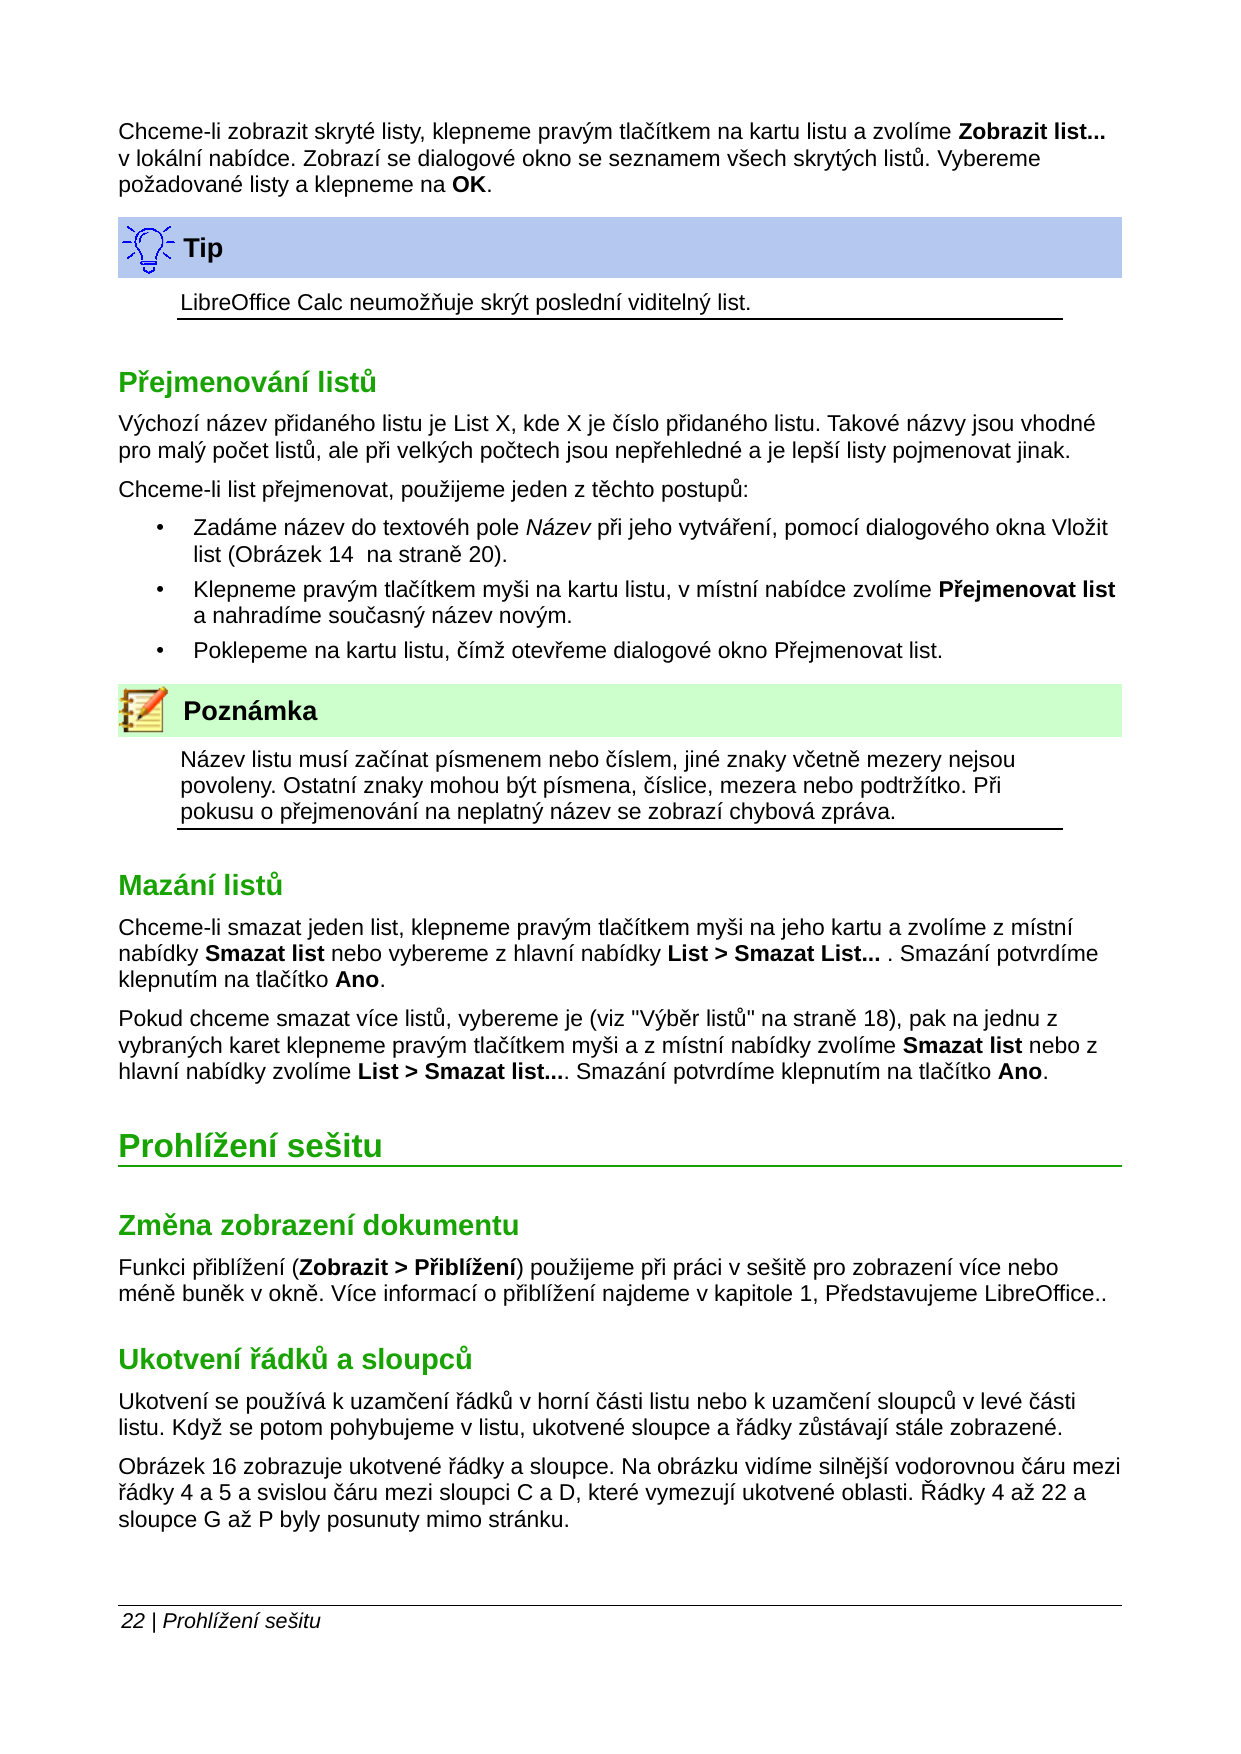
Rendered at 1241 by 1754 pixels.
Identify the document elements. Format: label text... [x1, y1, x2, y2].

text Chceme-li smazat jeden list, klepneme pravým tlačítkem myši na jeho kartu a zvolíme z místní nabídky Smazat list nebo vybereme z hlavní nabídky List > Smazat List... . Smazání potvrdíme klepnutím na tlačítko Ano. [118, 914, 1122, 993]
text Pokud chceme smazat více listů, vybereme je (viz "Výběr listů" na straně 18), pak na jednu z vybraných karet klepneme pravým tlačítkem myši a z místní nabídky zvolíme Smazat list nebo z hlavní nabídky zvolíme List > Smazat list.... Smazání potvrdíme klepnutím na tlačítko Ano. [118, 1005, 1122, 1084]
subtitle Prohlížení sešitu [118, 1126, 1122, 1165]
subtitle Poznámka [118, 684, 1122, 737]
text Obrázek 16 zobrazuje ukotvené řádky a sloupce. Na obrázku vidíme silnější vodorovnou čáru mezi řádky 4 a 5 a svislou čáru mezi sloupci C a D, které vymezují ukotvené oblasti. Řádky 4 až 22 a sloupce G až P byly posunuty mimo stránku. [118, 1453, 1122, 1532]
text LibreOffice Calc neumožňuje skrýt poslední viditelný list. [177, 286, 1063, 318]
text Ukotvení se používá k uzamčení řádků v horní části listu nebo k uzamčení sloupců v levé části listu. Když se potom pohybujeme v listu, ukotvené sloupce a řádky zůstávají stále zobrazené. [118, 1388, 1122, 1440]
list Chceme-li list přejmenovat, použijeme jeden z těchto postupů: [118, 476, 1122, 502]
subtitle Mazání listů [118, 868, 1122, 902]
text Výchozí název přidaného listu je List X, kde X je číslo přidaného listu. Takové názvy jsou vhodné pro malý počet listů, ale při velkých počtech jsou nepřehledné a je lepší listy pojmenovat jinak. [118, 410, 1122, 463]
picture [119, 218, 179, 278]
picture [119, 685, 170, 736]
list Klepneme pravým tlačítkem myši na kartu listu, v místní nabídce zvolíme Přejmenovat list a nahradíme současný název novým. [156, 576, 1122, 629]
list Zadáme název do textovéh pole Název při jeho vytváření, pomocí dialogového okna Vložit list (Obrázek 14 na straně 20). [156, 514, 1122, 567]
text Funkci přiblížení (Zobrazit > Přiblížení) použijeme při práci v sešitě pro zobrazení více nebo méně buněk v okně. Více informací o přiblížení najdeme v kapitole 1, Představujeme LibreOffice.. [118, 1253, 1122, 1306]
text Chceme-li zobrazit skryté listy, klepneme pravým tlačítkem na kartu listu a zvolíme Zobrazit list... v lokální nabídce. Zobrazí se dialogové okno se seznamem všech skrytých listů. Vybereme požadované listy a klepneme na OK. [118, 118, 1122, 197]
subtitle Ukotvení řádků a sloupců [118, 1342, 1122, 1376]
subtitle Přejmenování listů [118, 365, 1122, 398]
text Název listu musí začínat písmenem nebo číslem, jiné znaky včetně mezery nejsou povoleny. Ostatní znaky mohou být písmena, číslice, mezera nebo podtržítko. Při pokusu o přejmenování na neplatný název se zobrazí chybová zpráva. [177, 742, 1063, 828]
subtitle Změna zobrazení dokumentu [118, 1208, 1122, 1242]
list Poklepeme na kartu listu, čímž otevřeme dialogové okno Přejmenovat list. [156, 637, 1122, 664]
subtitle Tip [118, 217, 1122, 278]
